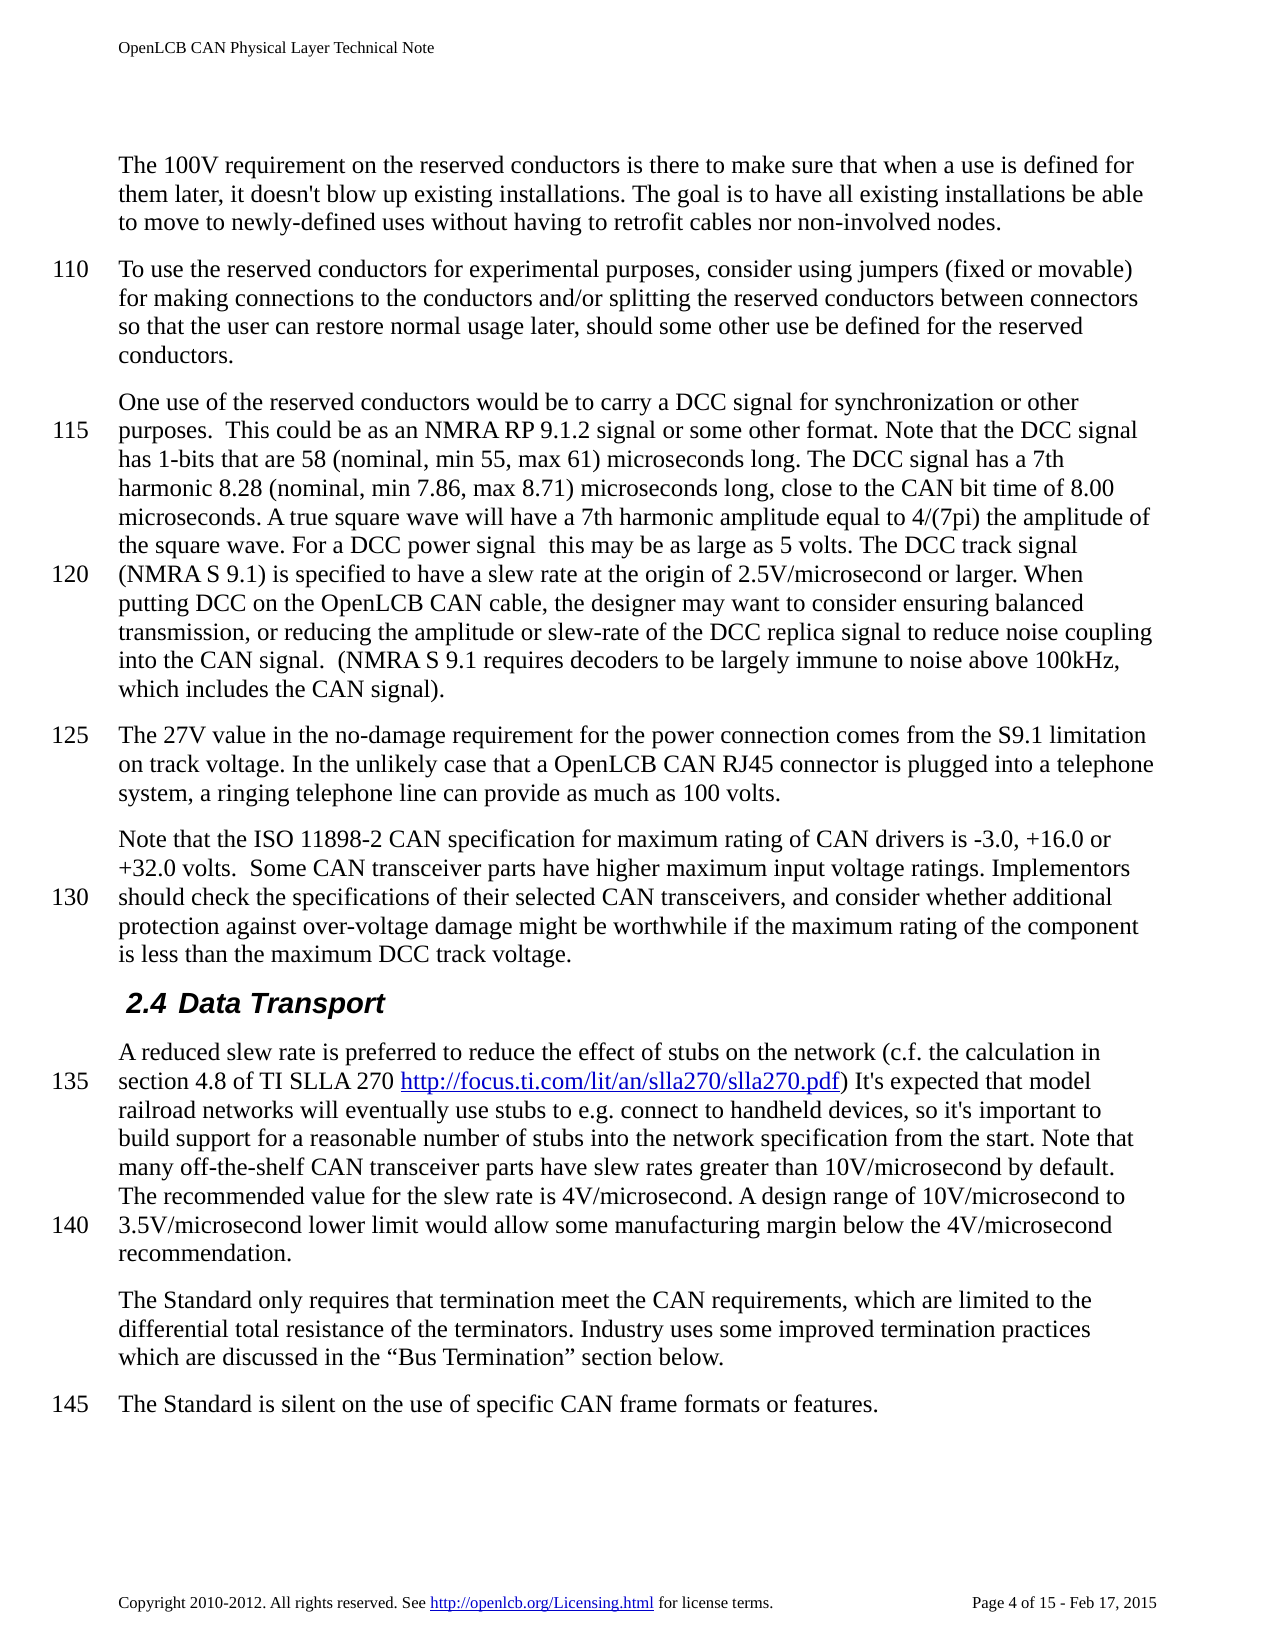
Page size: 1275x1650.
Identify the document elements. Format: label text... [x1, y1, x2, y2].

text The Standard is silent on the use of specific CAN frame formats or features. [118, 1389, 1157, 1418]
text The Standard only requires that termination meet the CAN requirements, which are limited to the differential total resistance of the terminators. Industry uses some improved termination practices which are discussed in the “Bus Termination” section below. [118, 1285, 1157, 1371]
subtitle Data Transport [118, 986, 1157, 1019]
text The 100V requirement on the reserved conductors is there to make sure that when a use is defined for them later, it doesn't blow up existing installations. The goal is to have all existing installations be able to move to newly-defined uses without having to retrofit cables nor non-involved nodes. [118, 150, 1157, 236]
text Note that the ISO 11898-2 CAN specification for maximum rating of CAN drivers is -3.0, +16.0 or +32.0 volts. Some CAN transceiver parts have higher maximum input voltage ratings. Implementors should check the specifications of their selected CAN transceivers, and consider whether additional protection against over-voltage damage might be worthwhile if the maximum rating of the component is less than the maximum DCC track voltage. [118, 824, 1157, 968]
text The 27V value in the no-damage requirement for the power connection comes from the S9.1 limitation on track voltage. In the unlikely case that a OpenLCB CAN RJ45 connector is plugged into a telephone system, a ringing telephone line can provide as much as 100 volts. [118, 721, 1157, 807]
text A reduced slew rate is preferred to reduce the effect of stubs on the network (c.f. the calculation in section 4.8 of TI SLLA 270 http://focus.ti.com/lit/an/slla270/slla270.pdf) It's expected that model railroad networks will eventually use stubs to e.g. connect to handheld devices, so it's important to build support for a reasonable number of stubs into the network specification from the start. Note that many off-the-shelf CAN transceiver parts have slew rates greater than 10V/microsecond by default. The recommended value for the slew rate is 4V/microsecond. A design range of 10V/microsecond to 3.5V/microsecond lower limit would allow some manufacturing margin below the 4V/microsecond recommendation. [118, 1037, 1157, 1267]
text To use the reserved conductors for experimental purposes, consider using jumpers (fixed or movable) for making connections to the conductors and/or splitting the reserved conductors between connectors so that the user can restore normal usage later, should some other use be defined for the reserved conductors. [118, 254, 1157, 369]
text One use of the reserved conductors would be to carry a DCC signal for synchronization or other purposes. This could be as an NMRA RP 9.1.2 signal or some other format. Note that the DCC signal has 1-bits that are 58 (nominal, min 55, max 61) microseconds long. The DCC signal has a 7th harmonic 8.28 (nominal, min 7.86, max 8.71) microseconds long, close to the CAN bit time of 8.00 microseconds. A true square wave will have a 7th harmonic amplitude equal to 4/(7pi) the amplitude of the square wave. For a DCC power signal this may be as large as 5 volts. The DCC track signal (NMRA S 9.1) is specified to have a slew rate at the origin of 2.5V/microsecond or larger. When putting DCC on the OpenLCB CAN cable, the designer may want to consider ensuring balanced transmission, or reducing the amplitude or slew-rate of the DCC replica signal to reduce noise coupling into the CAN signal. (NMRA S 9.1 requires decoders to be largely immune to noise above 100kHz, which includes the CAN signal). [118, 387, 1157, 703]
